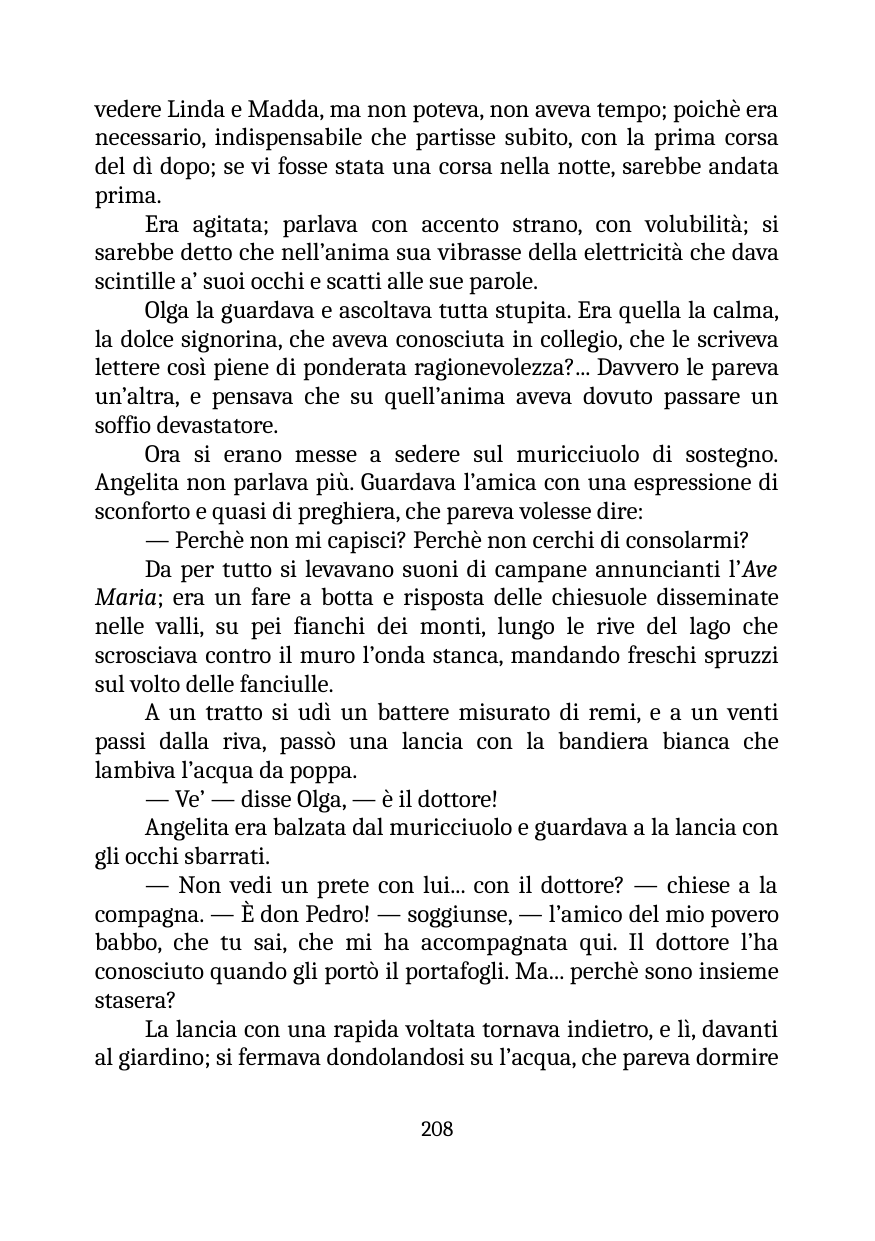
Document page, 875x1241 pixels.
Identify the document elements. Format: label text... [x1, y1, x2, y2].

text Da per tutto si levavano suoni di campane annuncianti l’Ave Maria; era un fare a botta e risposta delle chiesuole disseminate nelle valli, su pei fianchi dei monti, lungo le rive del lago che scrosciava contro il muro l’onda stanca, mandando freschi spruzzi sul volto delle fanciulle. [94, 554, 779, 698]
text Era agitata; parlava con accento strano, con volubilità; si sarebbe detto che nell’anima sua vibrasse della elettricità che dava scintille a’ suoi occhi e scatti alle sue parole. [94, 209, 779, 296]
text vedere Linda e Madda, ma non poteva, non aveva tempo; poichè era necessario, indispensabile che partisse subito, con la prima corsa del dì dopo; se vi fosse stata una corsa nella notte, sarebbe andata prima. [94, 94, 779, 209]
text Olga la guardava e ascoltava tutta stupita. Era quella la calma, la dolce signorina, che aveva conosciuta in collegio, che le scriveva lettere così piene di ponderata ragionevolezza?... Davvero le pareva un’altra, e pensava che su quell’anima aveva dovuto passare un soffio devastatore. [94, 296, 779, 439]
text Ora si erano messe a sedere sul muricciuolo di sostegno. Angelita non parlava più. Guardava l’amica con una espressione di sconforto e quasi di preghiera, che pareva volesse dire: [94, 439, 779, 526]
text — Ve’ — disse Olga, — è il dottore! [94, 784, 779, 813]
text La lancia con una rapida voltata tornava indietro, e lì, davanti al giardino; si fermava dondolandosi su l’acqua, che pareva dormire [94, 1014, 779, 1072]
text A un tratto si udì un battere misurato di remi, e a un venti passi dalla riva, passò una lancia con la bandiera bianca che lambiva l’acqua da poppa. [94, 698, 779, 784]
text Angelita era balzata dal muricciuolo e guardava a la lancia con gli occhi sbarrati. [94, 813, 779, 871]
text — Non vedi un prete con lui... con il dottore? — chiese a la compagna. — È don Pedro! — soggiunse, — l’amico del mio povero babbo, che tu sai, che mi ha accompagnata qui. Il dottore l’ha conosciuto quando gli portò il portafogli. Ma... perchè sono insieme stasera? [94, 871, 779, 1014]
text — Perchè non mi capisci? Perchè non cerchi di consolarmi? [94, 526, 779, 554]
